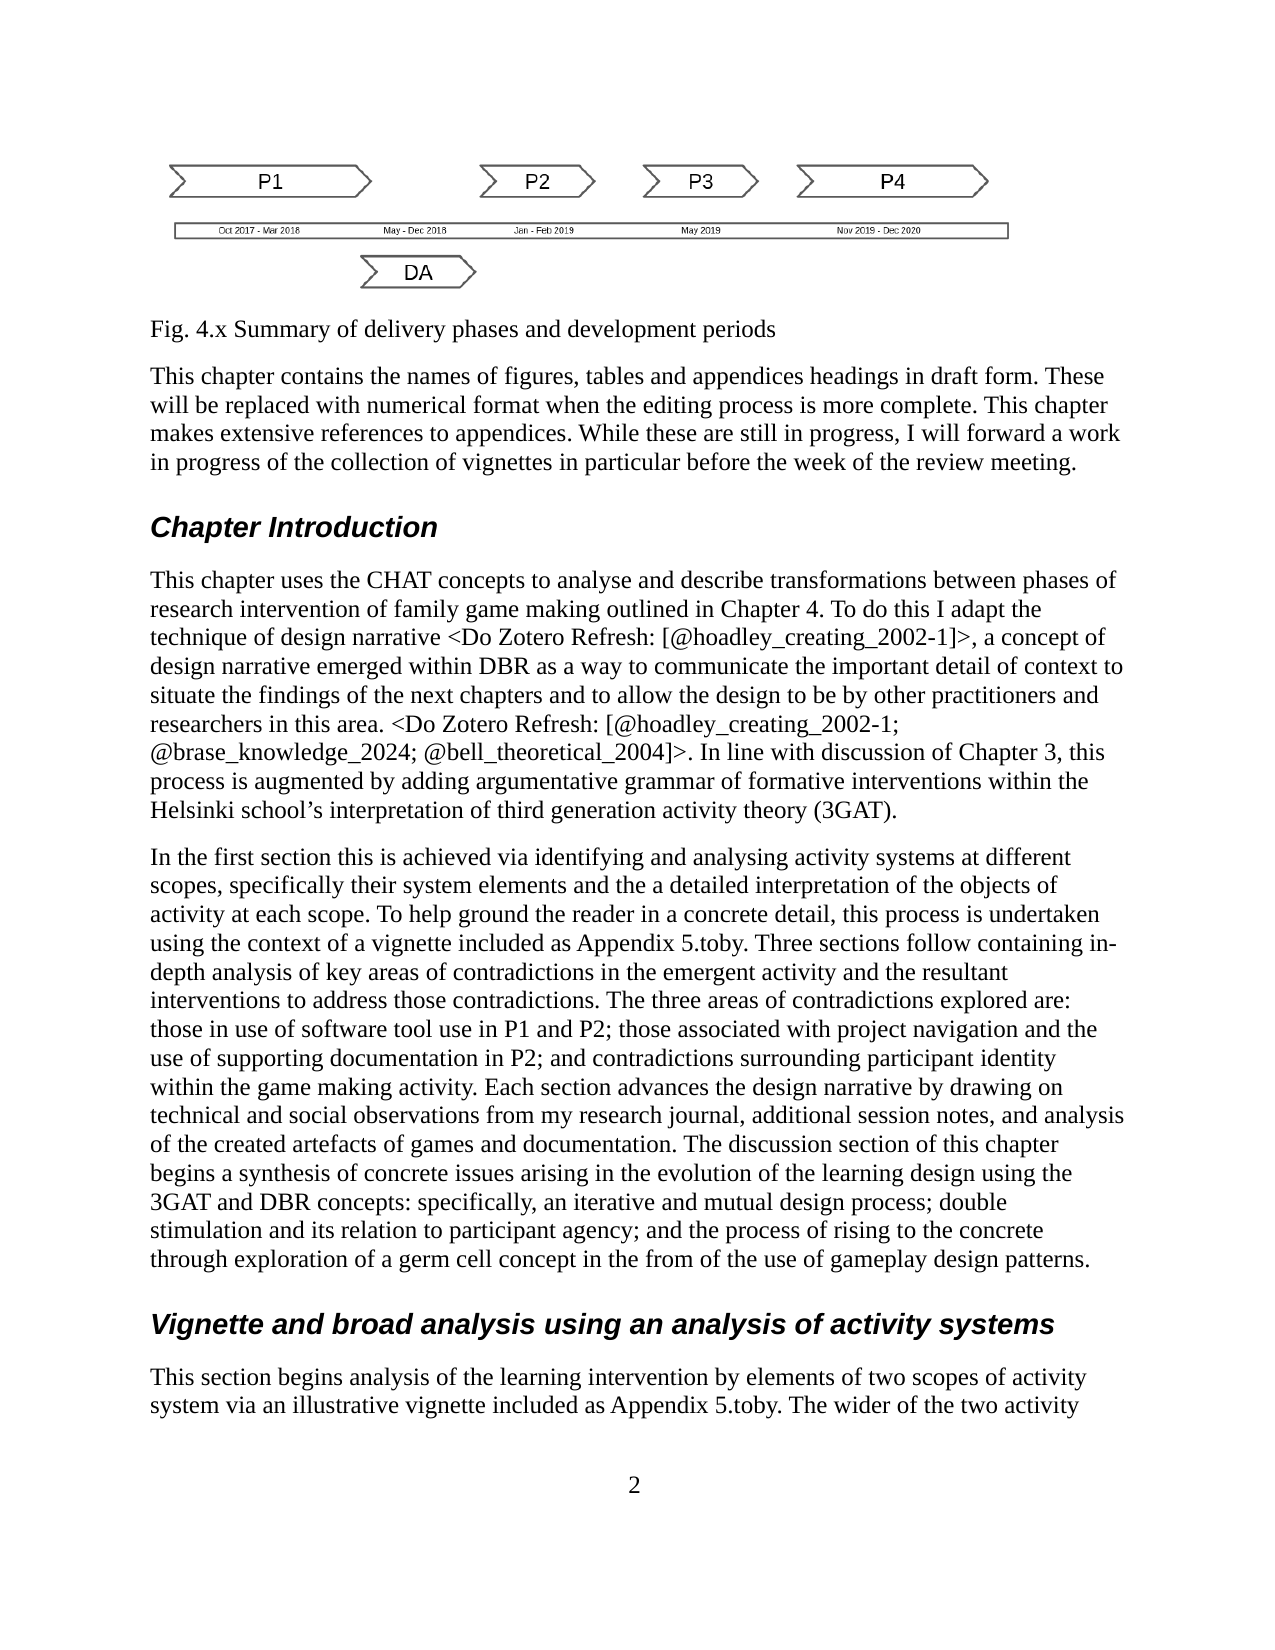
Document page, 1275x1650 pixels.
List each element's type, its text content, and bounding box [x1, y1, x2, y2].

text In the first section this is achieved via identifying and analysing activity systems at different scopes, specifically their system elements and the a detailed interpretation of the objects of activity at each scope. To help ground the reader in a concrete detail, this process is undertaken using the context of a vignette included as Appendix 5.toby. Three sections follow containing in-depth analysis of key areas of contradictions in the emergent activity and the resultant interventions to address those contradictions. The three areas of contradictions explored are: those in use of software tool use in P1 and P2; those associated with project navigation and the use of supporting documentation in P2; and contradictions surrounding participant identity within the game making activity. Each section advances the design narrative by drawing on technical and social observations from my research journal, additional session notes, and analysis of the created artefacts of games and documentation. The discussion section of this chapter begins a synthesis of concrete issues arising in the evolution of the learning design using the 3GAT and DBR concepts: specifically, an iterative and mutual design process; double stimulation and its relation to participant agency; and the process of rising to the concrete through exploration of a germ cell concept in the from of the use of gameplay design patterns. [150, 842, 1125, 1273]
subtitle Vignette and broad analysis using an analysis of activity systems [150, 1307, 1125, 1340]
text This chapter uses the CHAT concepts to analyse and describe transformations between phases of research intervention of family game making outlined in Chapter 4. To do this I adapt the technique of design narrative <Do Zotero Refresh: [@hoadley_creating_2002-1]>, a concept of design narrative emerged within DBR as a way to communicate the important detail of context to situate the findings of the next chapters and to allow the design to be by other practitioners and researchers in this area. <Do Zotero Refresh: [@hoadley_creating_2002-1; @brase_knowledge_2024; @bell_theoretical_2004]>. In line with discussion of Chapter 3, this process is augmented by adding argumentative grammar of formative interventions within the Helsinki school’s interpretation of third generation activity theory (3GAT). [150, 565, 1125, 824]
picture [150, 150, 1028, 297]
text This section begins analysis of the learning intervention by elements of two scopes of activity system via an illustrative vignette included as Appendix 5.toby. The wider of the two activity [150, 1362, 1125, 1419]
subtitle Chapter Introduction [150, 510, 1125, 543]
text This chapter contains the names of figures, tables and appendices headings in draft form. These will be replaced with numerical format when the editing process is more complete. This chapter makes extensive references to appendices. While these are still in progress, I will forward a work in progress of the collection of vignettes in particular before the week of the review meeting. [150, 361, 1125, 476]
text Fig. 4.x Summary of delivery phases and development periods [150, 314, 1125, 343]
